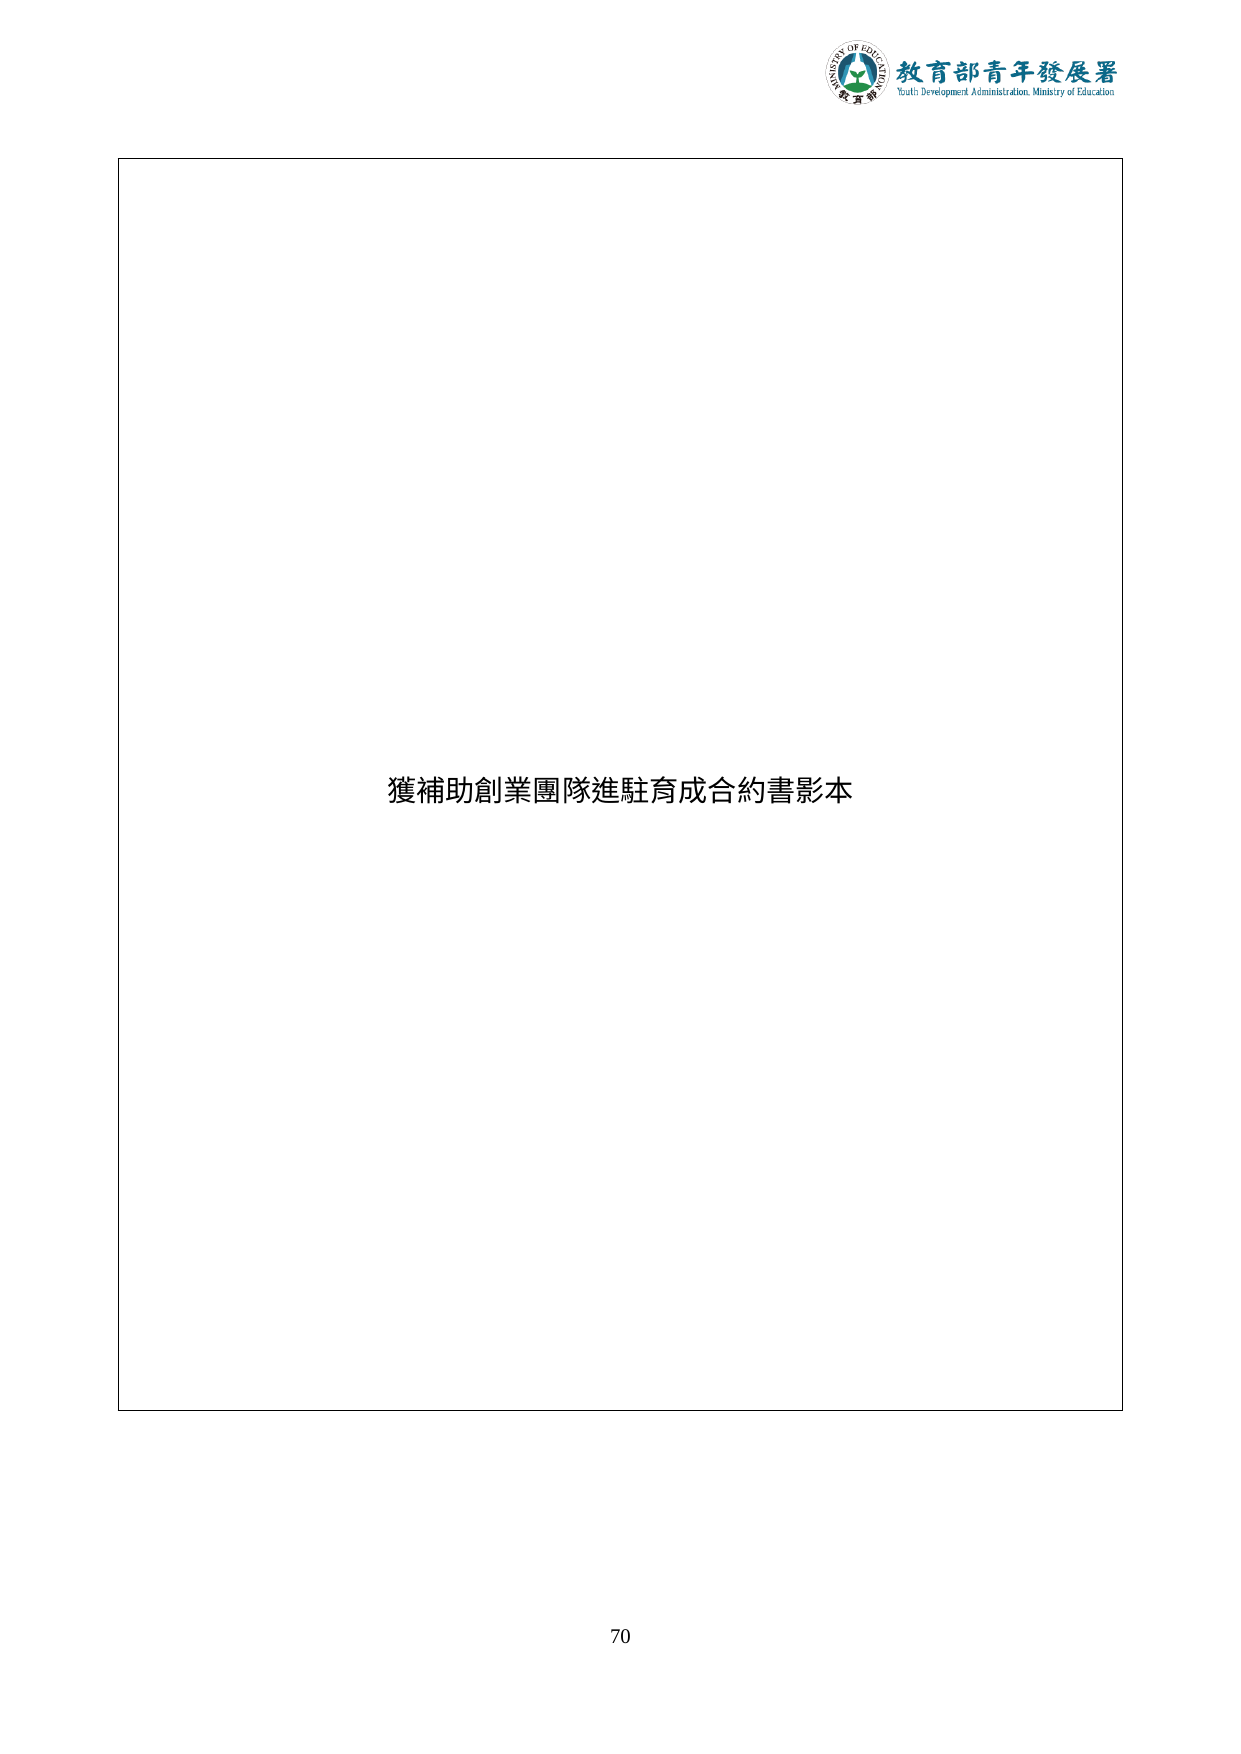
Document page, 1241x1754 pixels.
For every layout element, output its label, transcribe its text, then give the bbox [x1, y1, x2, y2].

table_header 獲補助創業團隊進駐育成合約書影本 [119, 159, 1122, 1410]
